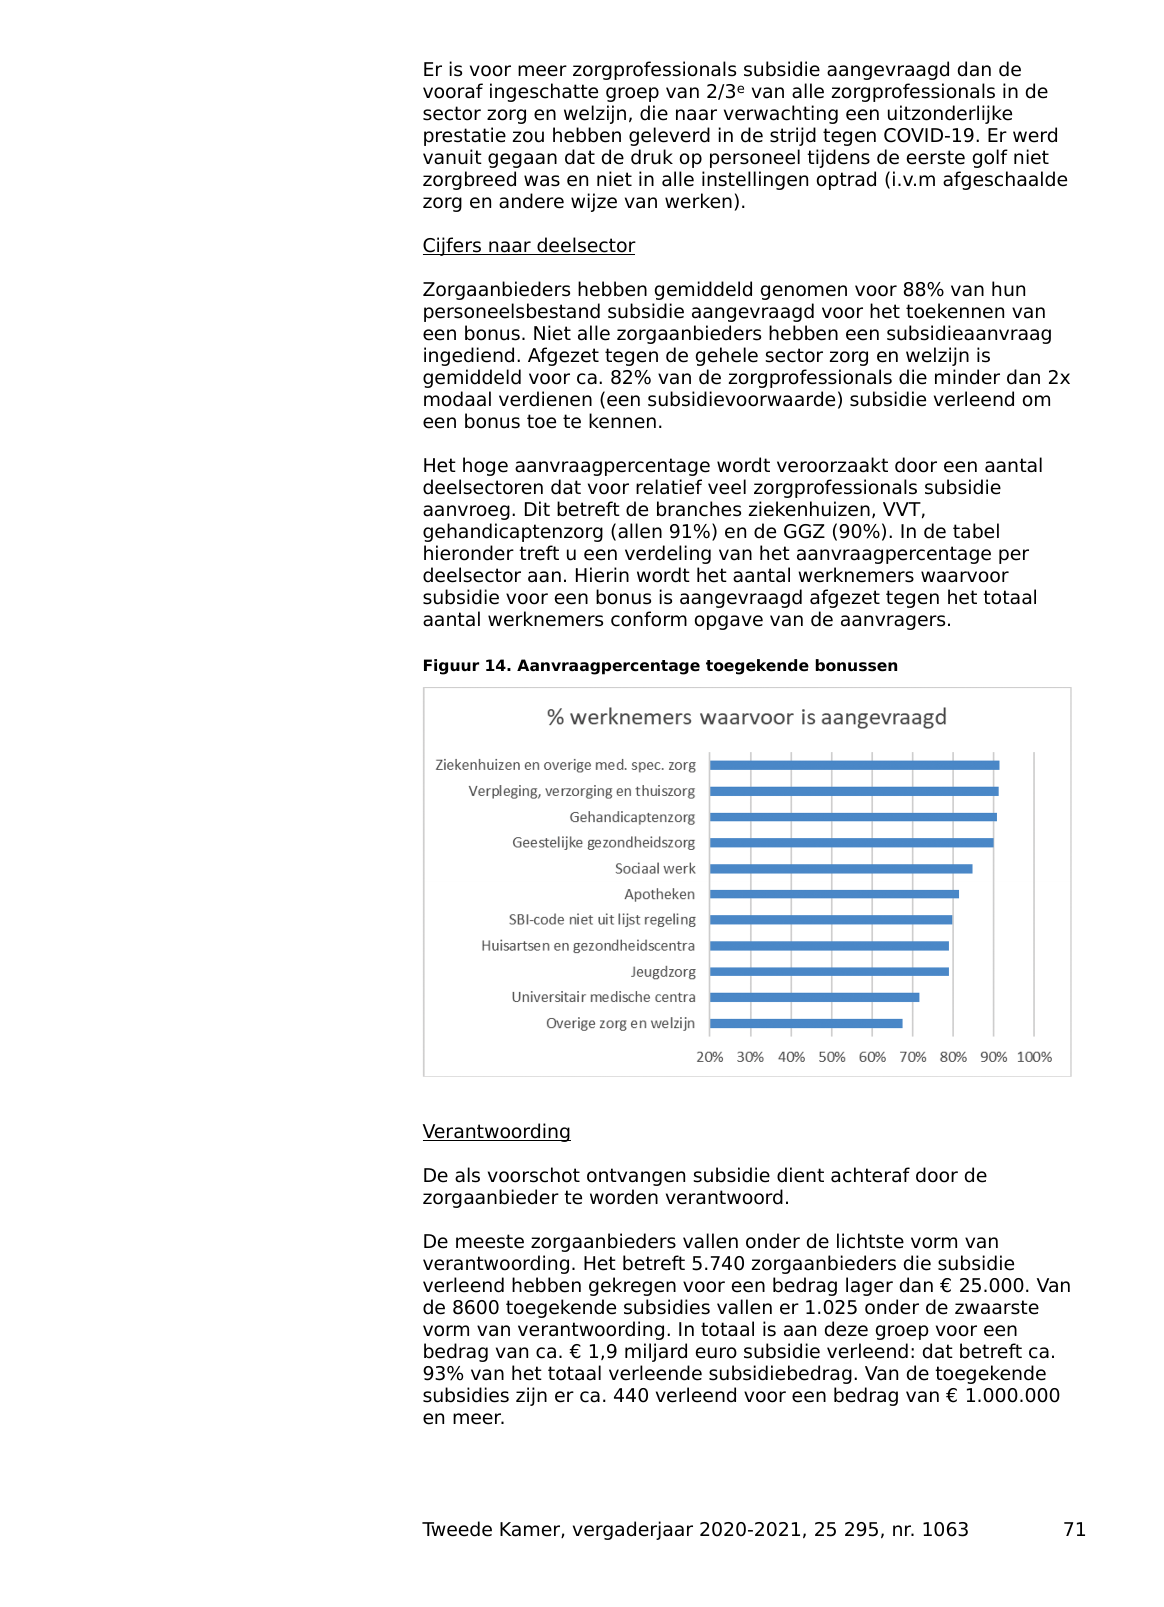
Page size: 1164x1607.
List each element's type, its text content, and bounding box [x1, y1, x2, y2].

text Figuur 14. Aanvraagpercentage toegekende bonussen [422, 657, 1072, 675]
text Er is voor meer zorgprofessionals subsidie aangevraagd dan de vooraf ingeschatte groep van 2/3e van alle zorgprofessionals in de sector zorg en welzijn, die naar verwachting een uitzonderlijke prestatie zou hebben geleverd in de strijd tegen COVID-19. Er werd vanuit gegaan dat de druk op personeel tijdens de eerste golf niet zorgbreed was en niet in alle instellingen optrad (i.v.m afgeschaalde zorg en andere wijze van werken). [422, 59, 1087, 213]
subtitle Verantwoording [422, 1121, 1087, 1143]
picture [422, 687, 1072, 1077]
text Zorgaanbieders hebben gemiddeld genomen voor 88% van hun personeelsbestand subsidie aangevraagd voor het toekennen van een bonus. Niet alle zorgaanbieders hebben een subsidieaanvraag ingediend. Afgezet tegen de gehele sector zorg en welzijn is gemiddeld voor ca. 82% van de zorgprofessionals die minder dan 2x modaal verdienen (een subsidievoorwaarde) subsidie verleend om een bonus toe te kennen. [422, 279, 1087, 433]
text Het hoge aanvraagpercentage wordt veroorzaakt door een aantal deelsectoren dat voor relatief veel zorgprofessionals subsidie aanvroeg. Dit betreft de branches ziekenhuizen, VVT, gehandicaptenzorg (allen 91%) en de GGZ (90%). In de tabel hieronder treft u een verdeling van het aanvraagpercentage per deelsector aan. Hierin wordt het aantal werknemers waarvoor subsidie voor een bonus is aangevraagd afgezet tegen het totaal aantal werknemers conform opgave van de aanvragers. [422, 455, 1087, 631]
text De als voorschot ontvangen subsidie dient achteraf door de zorgaanbieder te worden verantwoord. [422, 1165, 1087, 1209]
text De meeste zorgaanbieders vallen onder de lichtste vorm van verantwoording. Het betreft 5.740 zorgaanbieders die subsidie verleend hebben gekregen voor een bedrag lager dan € 25.000. Van de 8600 toegekende subsidies vallen er 1.025 onder de zwaarste vorm van verantwoording. In totaal is aan deze groep voor een bedrag van ca. € 1,9 miljard euro subsidie verleend: dat betreft ca. 93% van het totaal verleende subsidiebedrag. Van de toegekende subsidies zijn er ca. 440 verleend voor een bedrag van € 1.000.000 en meer. [422, 1231, 1087, 1429]
subtitle Cijfers naar deelsector [422, 235, 1087, 257]
